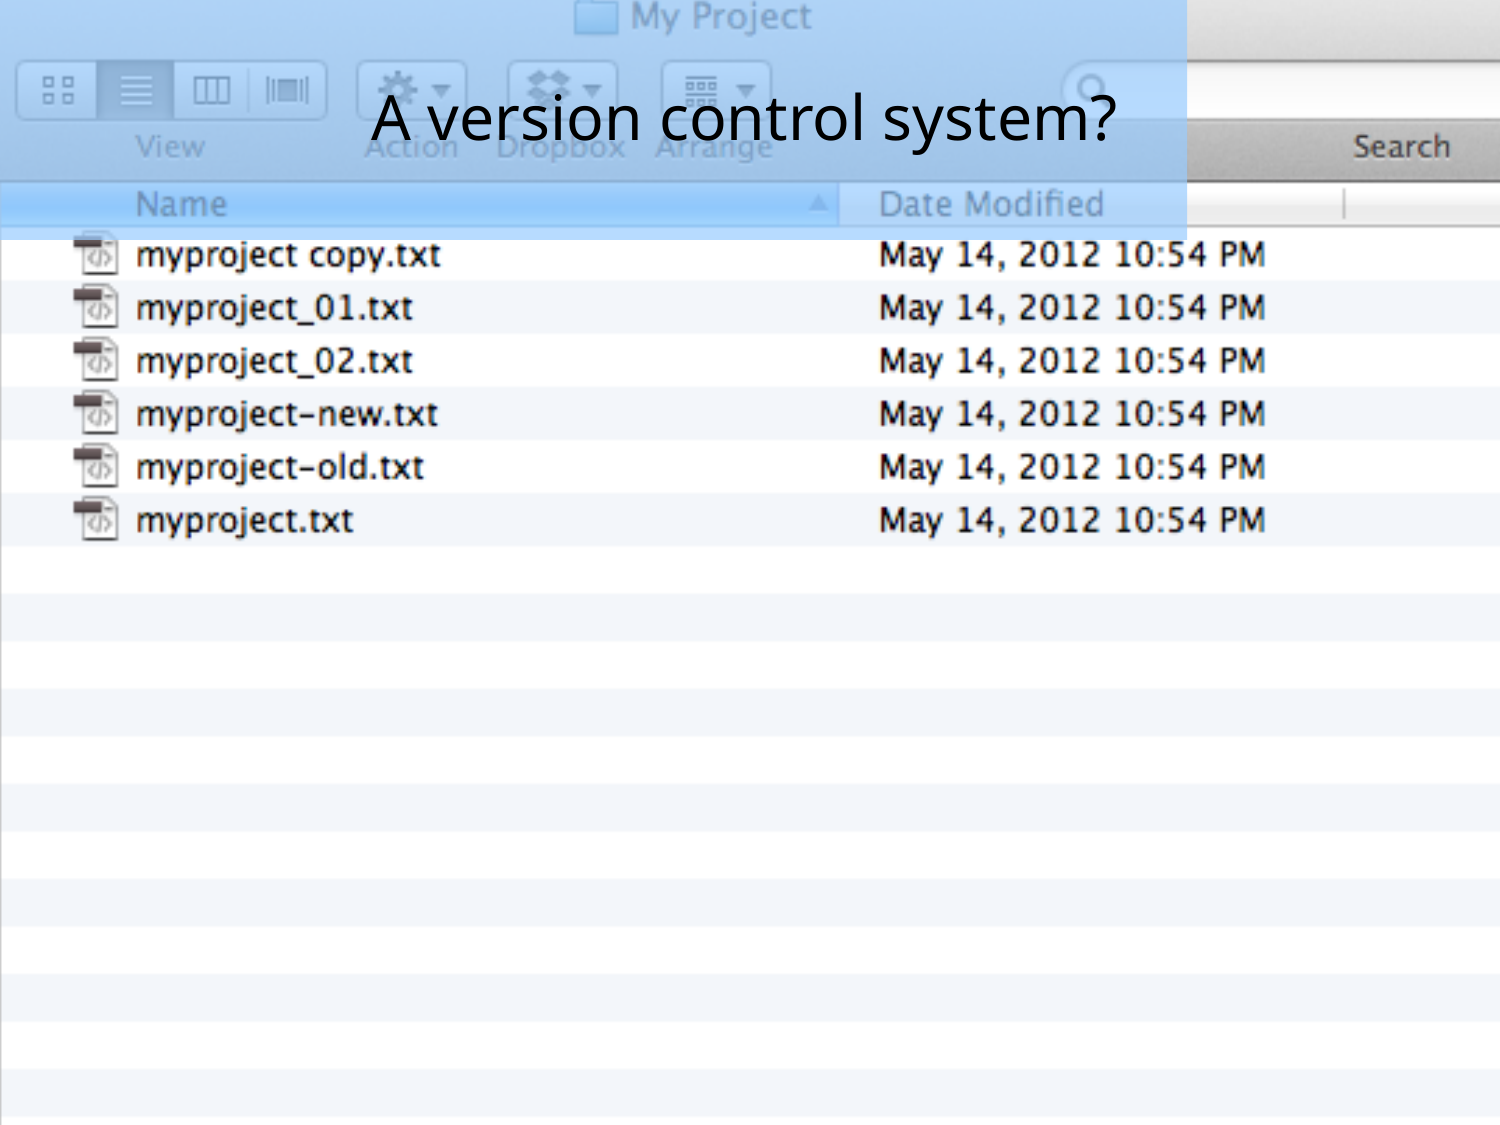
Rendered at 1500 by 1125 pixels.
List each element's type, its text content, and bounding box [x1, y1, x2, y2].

picture [0, 0, 1500, 1125]
text_box [0, 0, 1188, 240]
title A version control system? [70, 8, 1421, 225]
